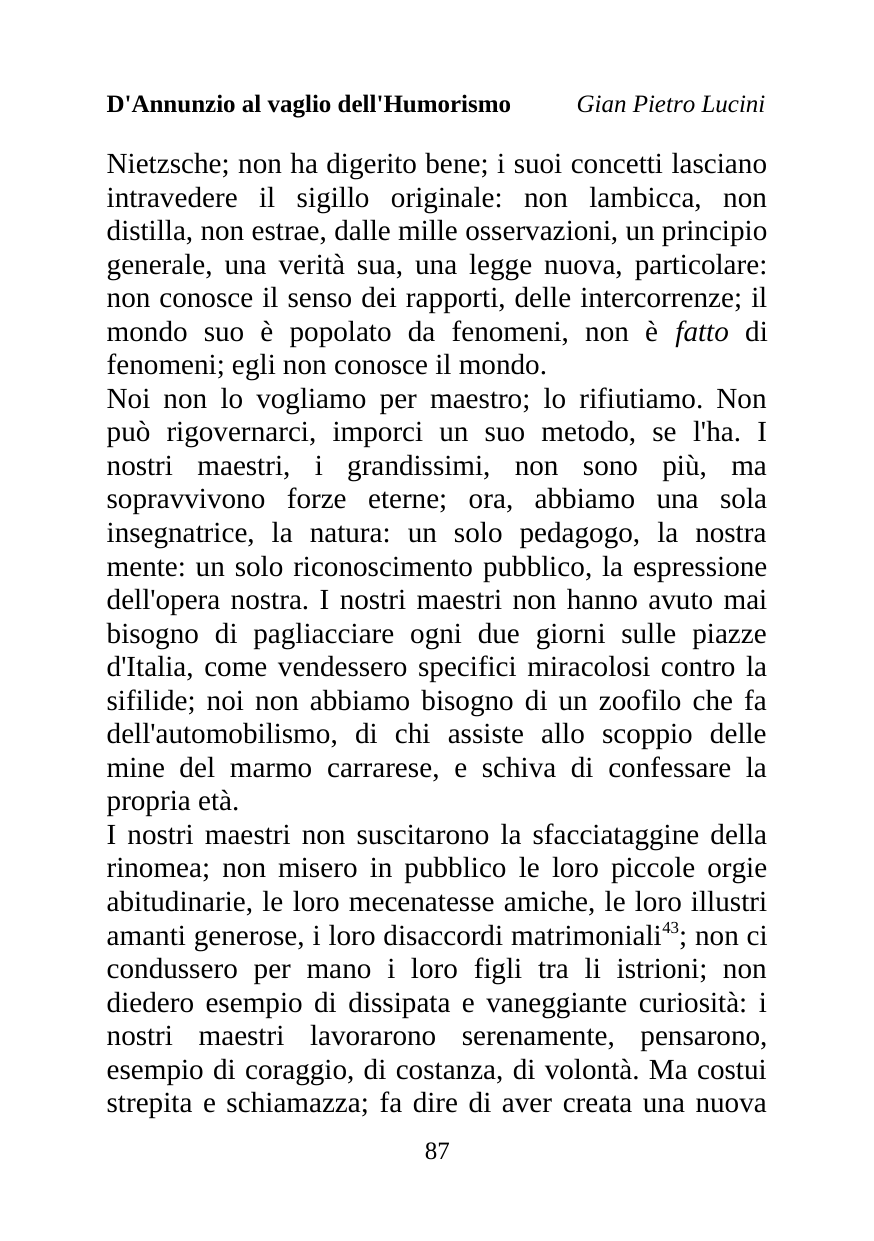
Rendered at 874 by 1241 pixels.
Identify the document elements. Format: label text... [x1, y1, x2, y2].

text Noi non lo vogliamo per maestro; lo rifiutiamo. Non può rigovernarci, imporci un suo metodo, se l'ha. I nostri maestri, i grandissimi, non sono più, ma sopravvivono forze eterne; ora, abbiamo una sola insegnatrice, la natura: un solo pedagogo, la nostra mente: un solo riconoscimento pubblico, la espressione dell'opera nostra. I nostri maestri non hanno avuto mai bisogno di pagliacciare ogni due giorni sulle piazze d'Italia, come vendessero specifici miracolosi contro la sifilide; noi non abbiamo bisogno di un zoofilo che fa dell'automobilismo, di chi assiste allo scoppio delle mine del marmo carrarese, e schiva di confessare la propria età. [106, 381, 768, 817]
text I nostri maestri non suscitarono la sfacciataggine della rinomea; non misero in pubblico le loro piccole orgie abitudinarie, le loro mecenatesse amiche, le loro illustri amanti generose, i loro disaccordi matrimoniali; non ci condussero per mano i loro figli tra li istrioni; non diedero esempio di dissipata e vaneggiante curiosità: i nostri maestri lavorarono serenamente, pensarono, esempio di coraggio, di costanza, di volontà. Ma costui strepita e schiamazza; fa dire di aver creata una nuova [106, 817, 768, 1119]
text Nietzsche; non ha digerito bene; i suoi concetti lasciano intravedere il sigillo originale: non lambicca, non distilla, non estrae, dalle mille osservazioni, un principio generale, una verità sua, una legge nuova, particolare: non conosce il senso dei rapporti, delle intercorrenze; il mondo suo è popolato da fenomeni, non è fatto di fenomeni; egli non conosce il mondo. [106, 146, 768, 381]
